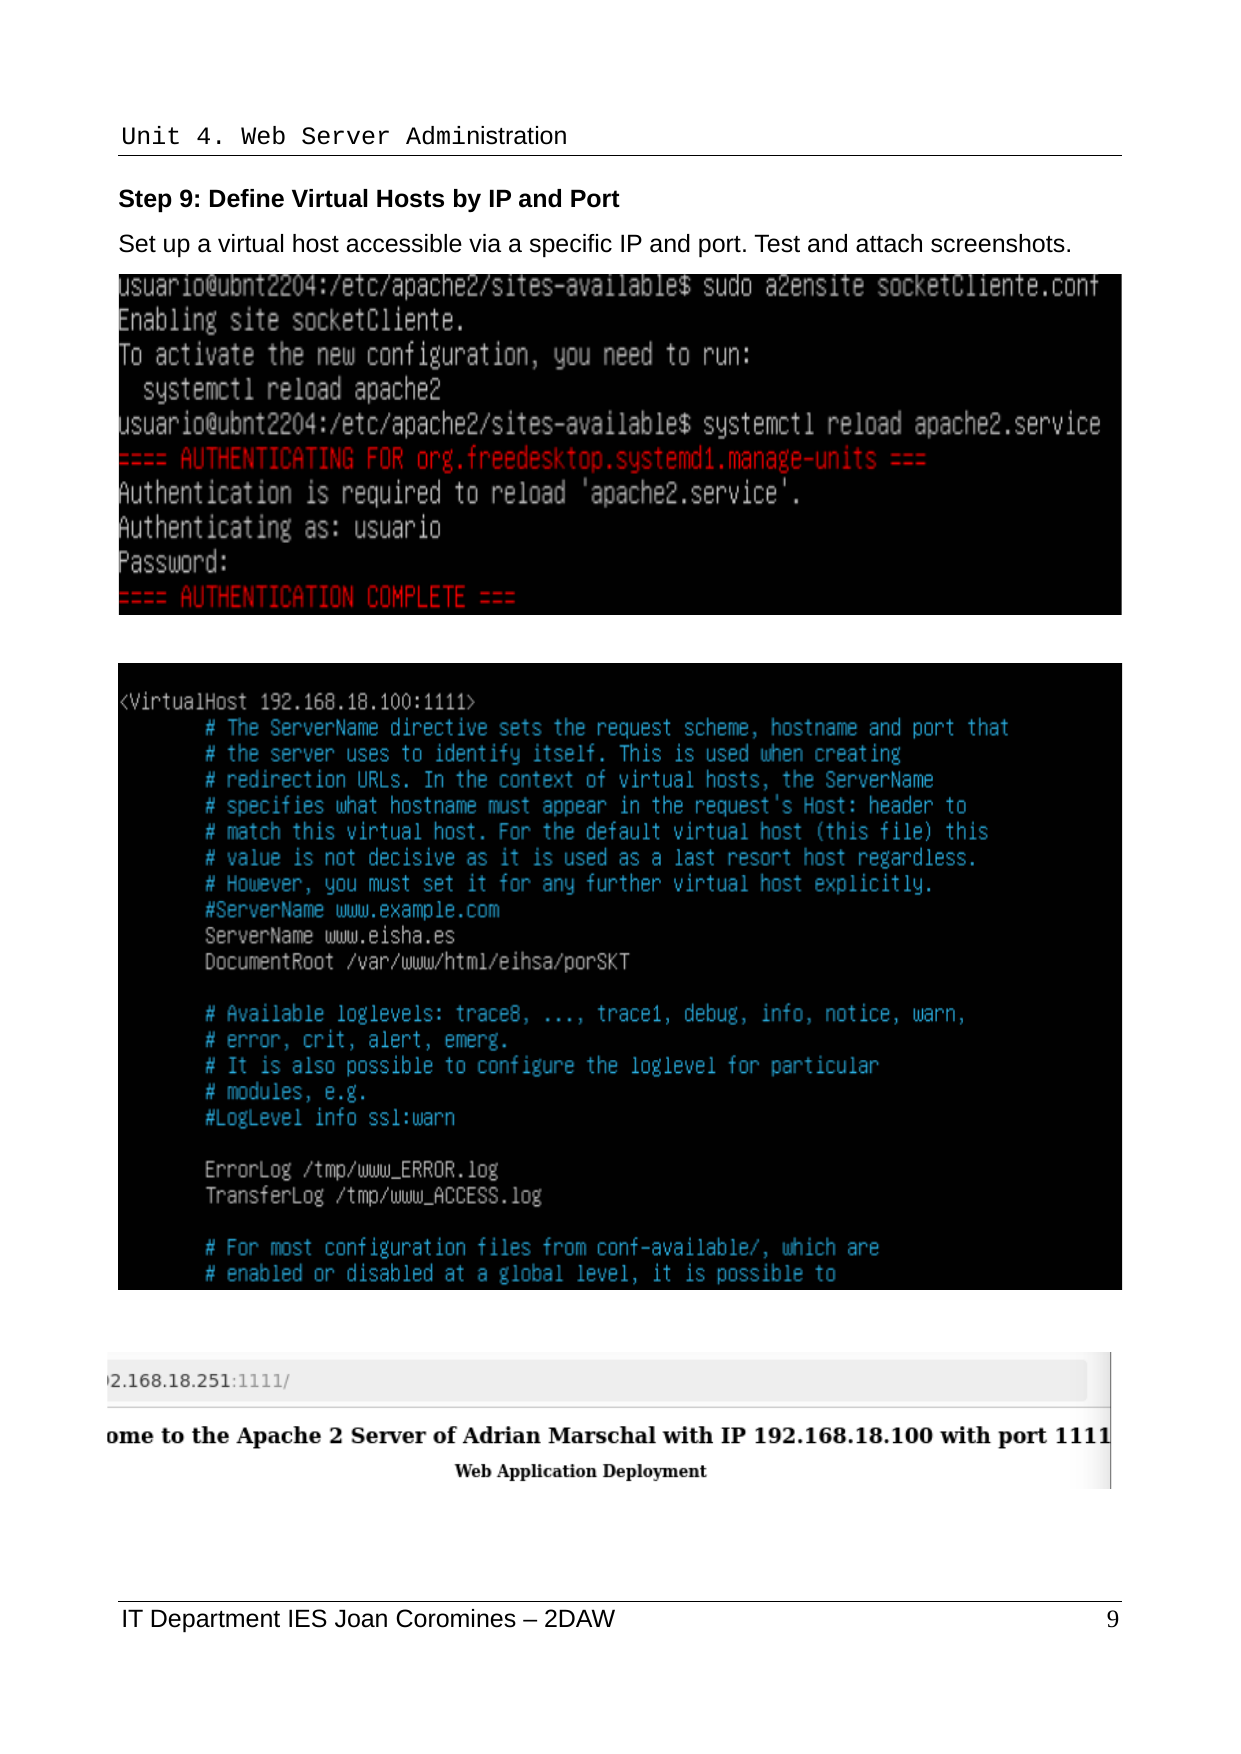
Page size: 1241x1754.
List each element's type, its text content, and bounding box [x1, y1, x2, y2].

text Step 9: Define Virtual Hosts by IP and Port [118, 184, 1122, 213]
picture [118, 274, 1122, 615]
picture [118, 663, 1123, 1290]
picture [107, 1352, 1112, 1489]
text Set up a virtual host accessible via a specific IP and port. Test and attach screenshots. [118, 229, 1122, 258]
